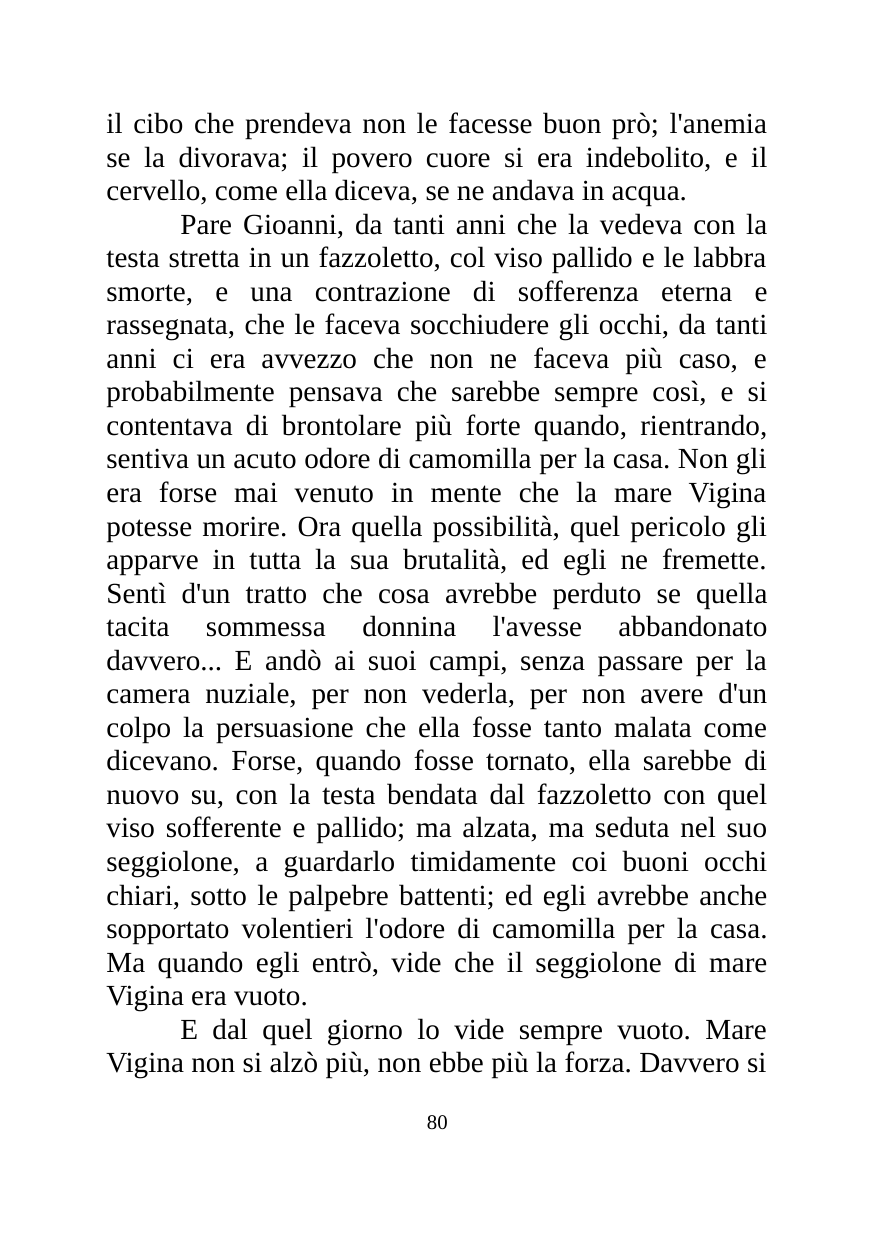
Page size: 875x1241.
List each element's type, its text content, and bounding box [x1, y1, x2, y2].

text Pare Gioanni, da tanti anni che la vedeva con la testa stretta in un fazzoletto, col viso pallido e le labbra smorte, e una contrazione di sofferenza eterna e rassegnata, che le faceva socchiudere gli occhi, da tanti anni ci era avvezzo che non ne faceva più caso, e probabilmente pensava che sarebbe sempre così, e si contentava di brontolare più forte quando, rientrando, sentiva un acuto odore di camomilla per la casa. Non gli era forse mai venuto in mente che la mare Vigina potesse morire. Ora quella possibilità, quel pericolo gli apparve in tutta la sua brutalità, ed egli ne fremette. Sentì d'un tratto che cosa avrebbe perduto se quella tacita sommessa donnina l'avesse abbandonato davvero... E andò ai suoi campi, senza passare per la camera nuziale, per non vederla, per non avere d'un colpo la persuasione che ella fosse tanto malata come dicevano. Forse, quando fosse tornato, ella sarebbe di nuovo su, con la testa bendata dal fazzoletto con quel viso sofferente e pallido; ma alzata, ma seduta nel suo seggiolone, a guardarlo timidamente coi buoni occhi chiari, sotto le palpebre battenti; ed egli avrebbe anche sopportato volentieri l'odore di camomilla per la casa. Ma quando egli entrò, vide che il seggiolone di mare Vigina era vuoto. [106, 207, 768, 1012]
text il cibo che prendeva non le facesse buon prò; l'anemia se la divorava; il povero cuore si era indebolito, e il cervello, come ella diceva, se ne andava in acqua. [106, 106, 768, 207]
text E dal quel giorno lo vide sempre vuoto. Mare Vigina non si alzò più, non ebbe più la forza. Davvero si [106, 1012, 768, 1079]
